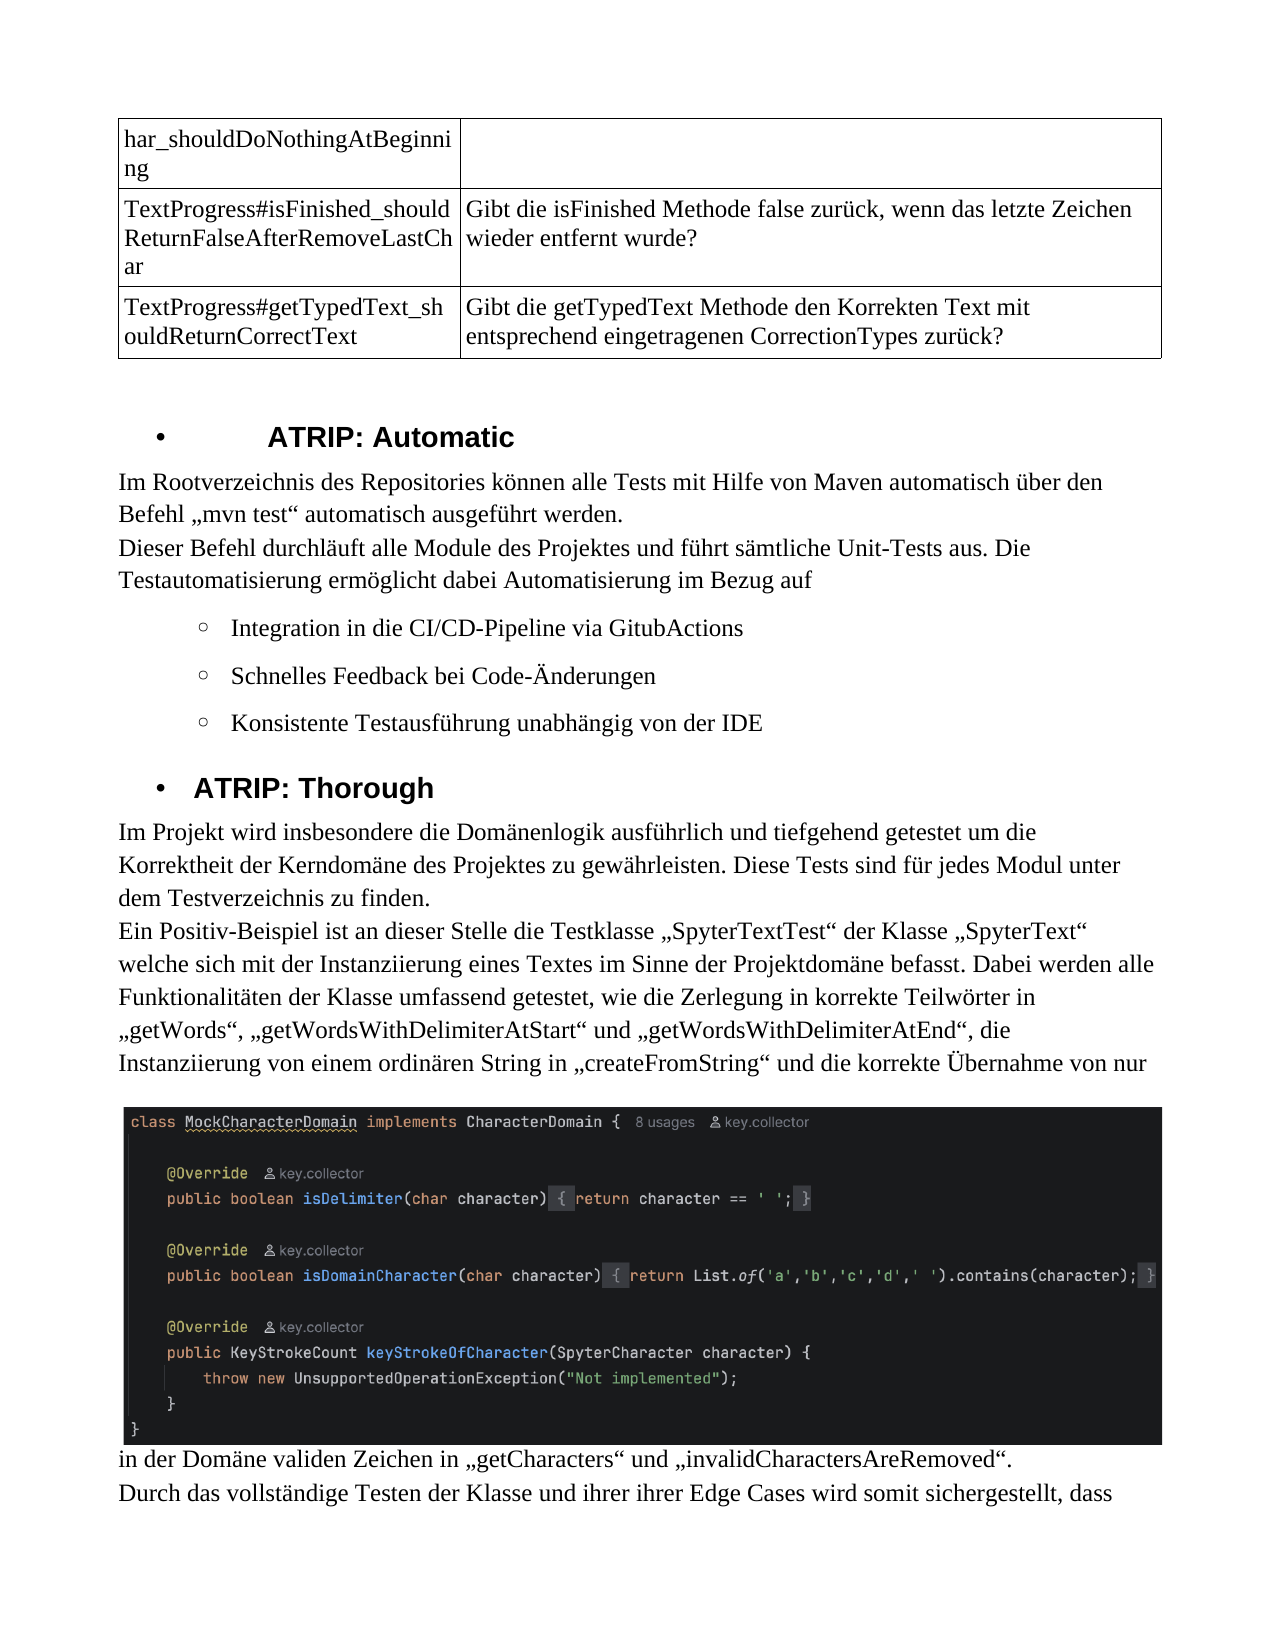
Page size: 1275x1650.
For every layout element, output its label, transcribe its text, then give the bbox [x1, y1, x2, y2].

table_cell Gibt die isFinished Methode false zurück, wenn das letzte Zeichen wieder entfernt wurde? [461, 189, 1161, 286]
subtitle ATRIP: Automatic [156, 420, 1157, 454]
table_cell Gibt die getTypedText Methode den Korrekten Text mit entsprechend eingetragenen CorrectionTypes zurück? [461, 287, 1161, 358]
table_cell TextProgress#isFinished_shouldReturnFalseAfterRemoveLastChar [119, 189, 460, 286]
subtitle ATRIP: Thorough [156, 771, 1157, 804]
list Konsistente Testausführung unabhängig von der IDE [193, 708, 1157, 737]
text Im Rootverzeichnis des Repositories können alle Tests mit Hilfe von Maven automatisch über den Befehl „mvn test“ automatisch ausgeführt werden. Dieser Befehl durchläuft alle Module des Projektes und führt sämtliche Unit-Tests aus. Die Testautomatisierung ermöglicht dabei Automatisierung im Bezug auf [118, 467, 1157, 594]
list Schnelles Feedback bei Code-Änderungen [193, 661, 1157, 689]
table_cell har_shouldDoNothingAtBeginning [119, 119, 460, 188]
list Integration in die CI/CD-Pipeline via GitubActions [193, 613, 1157, 642]
text Im Projekt wird insbesondere die Domänenlogik ausführlich und tiefgehend getestet um die Korrektheit der Kerndomäne des Projektes zu gewährleisten. Diese Tests sind für jedes Modul unter dem Testverzeichnis zu finden. Ein Positiv-Beispiel ist an dieser Stelle die Testklasse „SpyterTextTest“ der Klasse „SpyterText“ welche sich mit der Instanziierung eines Textes im Sinne der Projektdomäne befasst. Dabei werden alle Funktionalitäten der Klasse umfassend getestet, wie die Zerlegung in korrekte Teilwörter in „getWords“, „getWordsWithDelimiterAtStart“ und „getWordsWithDelimiterAtEnd“, die Instanziierung von einem ordinären String in „createFromString“ und die korrekte Übernahme von nur in der Domäne validen Zeichen in „getCharacters“ und „invalidCharactersAreRemoved“. Durch das vollständige Testen der Klasse und ihrer ihrer Edge Cases wird somit sichergestellt, dass [118, 817, 1157, 1506]
picture [123, 1107, 1163, 1445]
table_cell TextProgress#getTypedText_shouldReturnCorrectText [119, 287, 460, 358]
table_cell [461, 119, 1161, 188]
